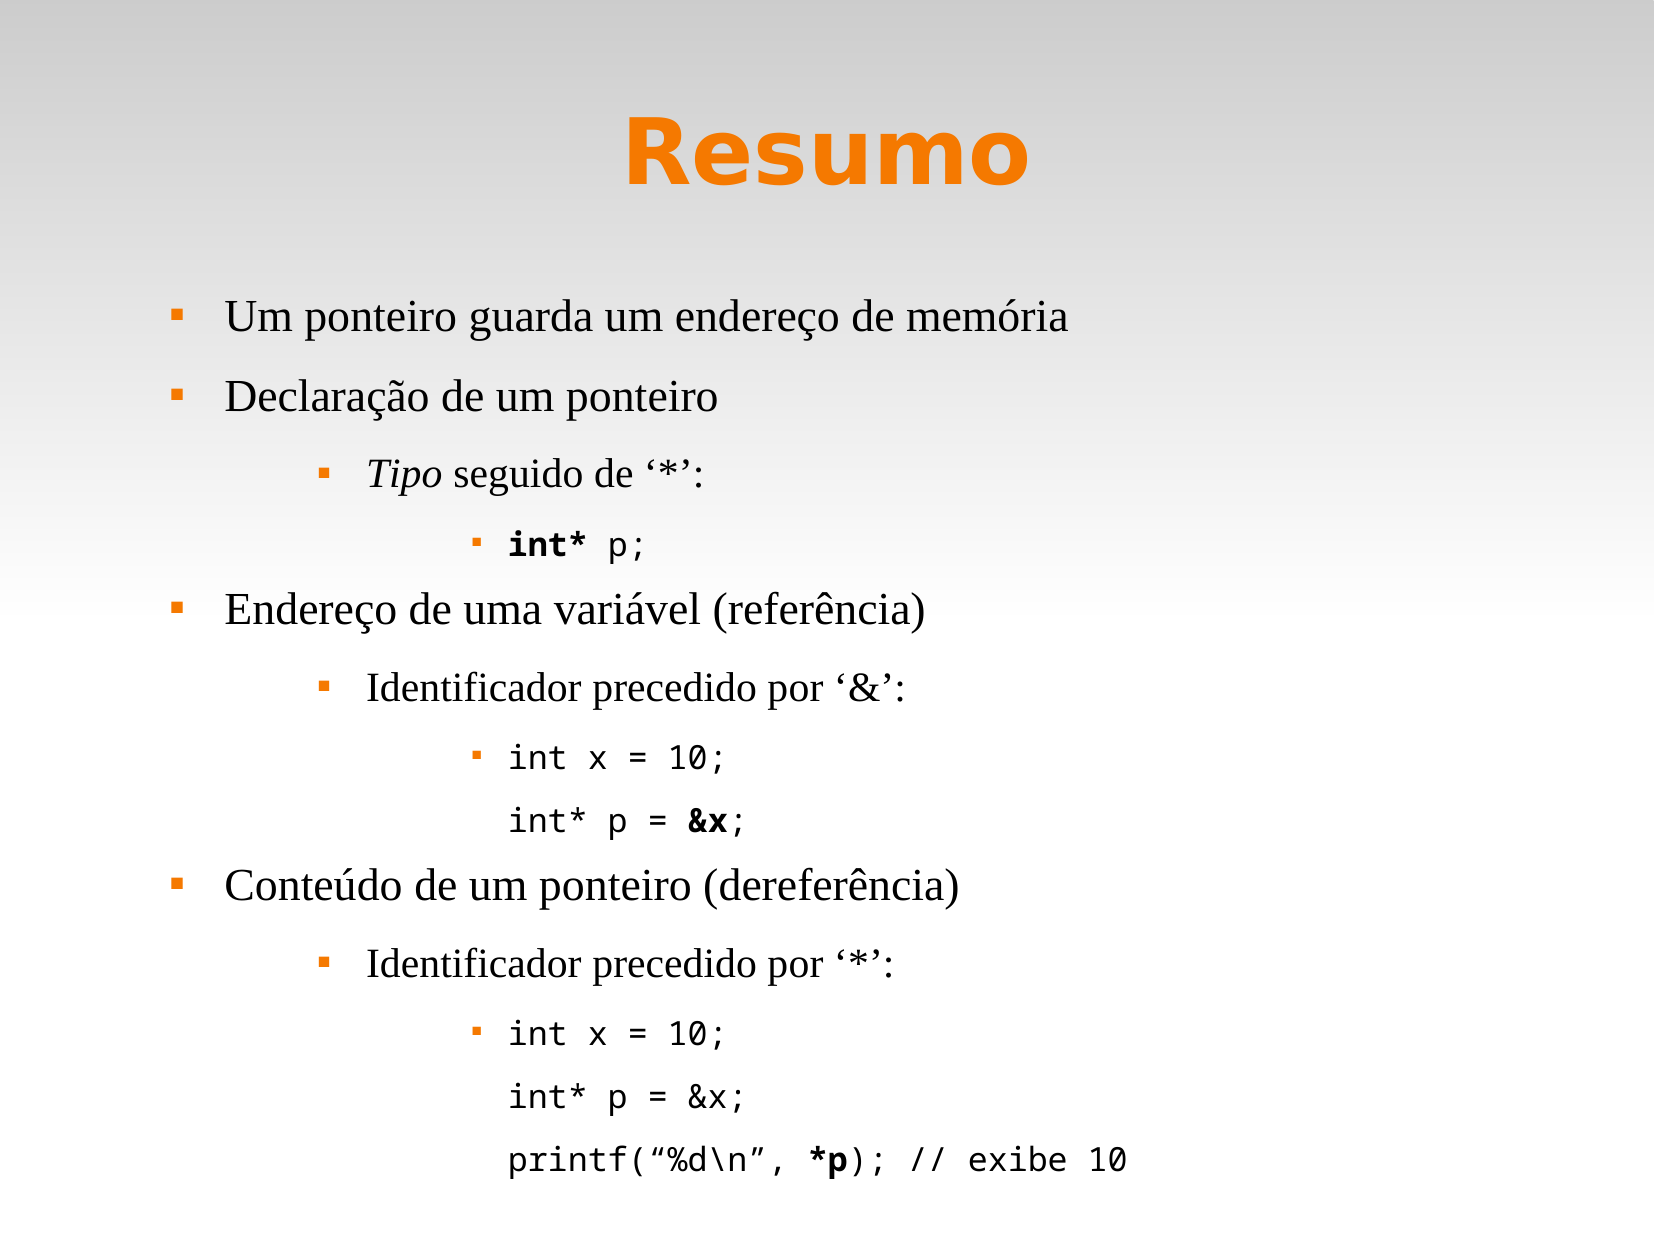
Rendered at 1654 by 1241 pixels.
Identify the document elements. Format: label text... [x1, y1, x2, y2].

title Resumo [82, 49, 1571, 257]
list Um ponteiro guarda um endereço de memória Declaração de um ponteiro Tipo seguido de ‘*’: int* p; Endereço de uma variável (referência) Identificador precedido por ‘&’: int x = 10; int* p = &x; Conteúdo de um ponteiro (dereferência) Identificador precedido por ‘*’: int x = 10; int* p = &x; printf(“%d\n”, *p); // exibe 10 [82, 290, 1571, 1180]
